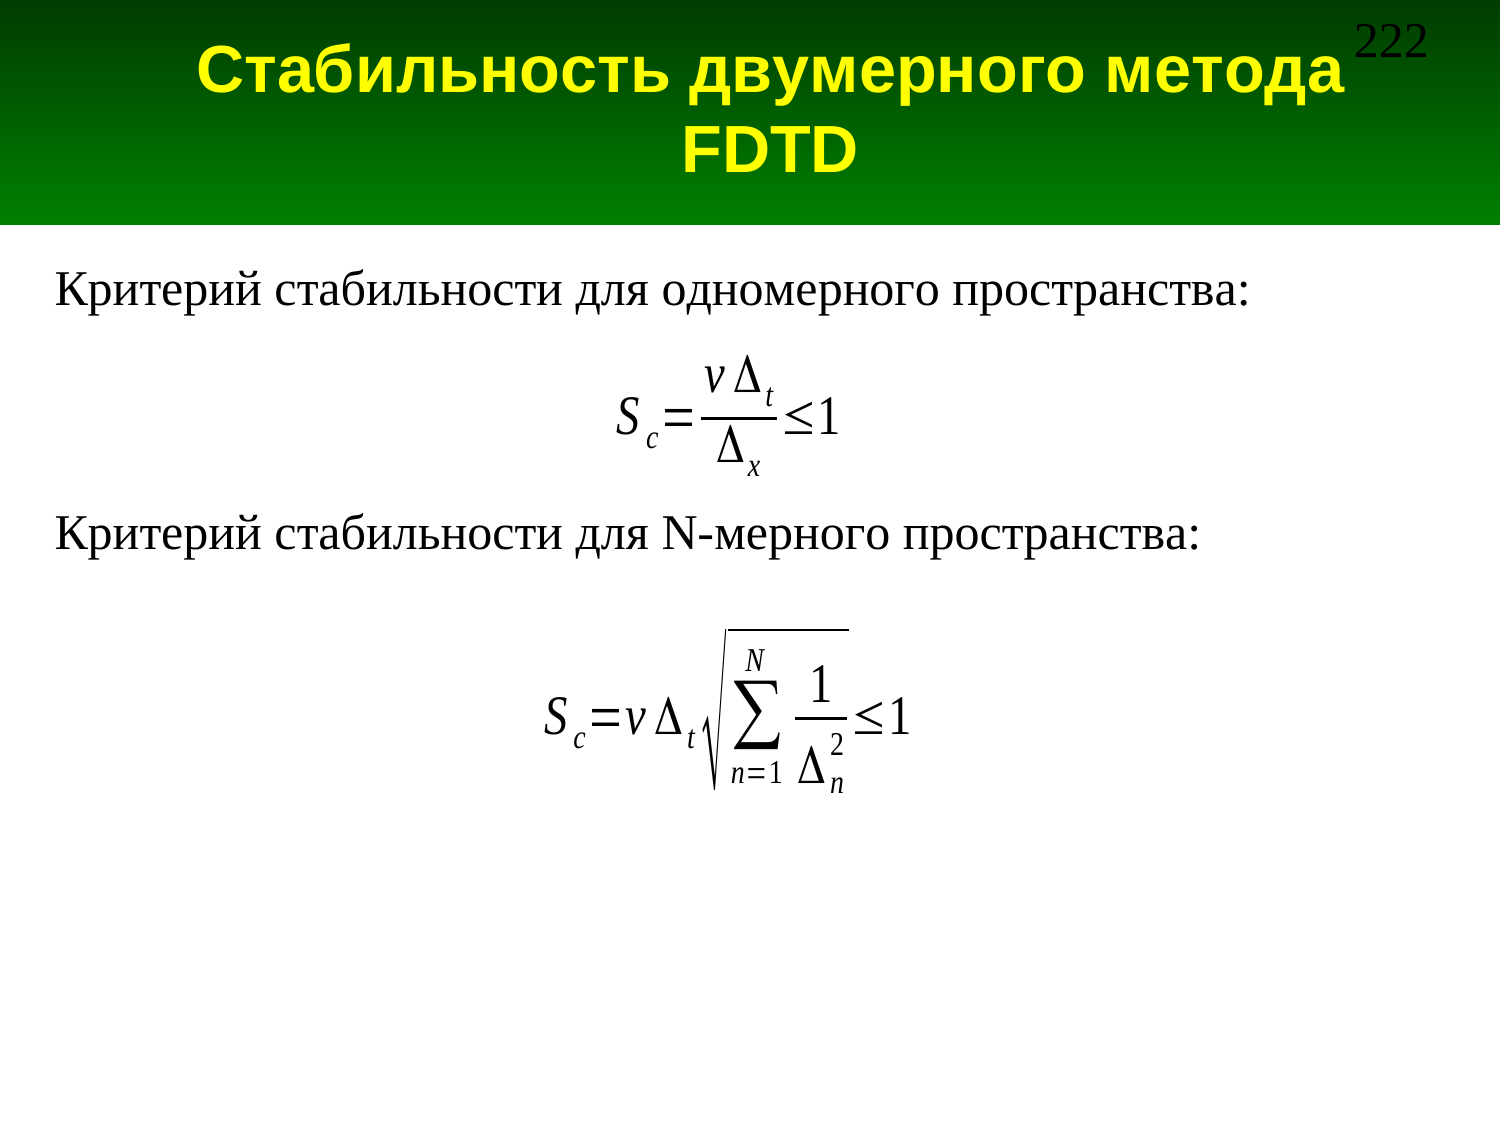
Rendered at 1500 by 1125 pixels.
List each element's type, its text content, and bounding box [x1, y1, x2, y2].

text_box Критерий стабильности для N-мерного пространства: [39, 492, 1218, 567]
text_box Критерий стабильности для одномерного пространства: [39, 248, 1265, 323]
title Стабильность двумерного метода FDTD [100, 7, 1441, 204]
chart [529, 625, 924, 803]
chart [602, 343, 853, 485]
